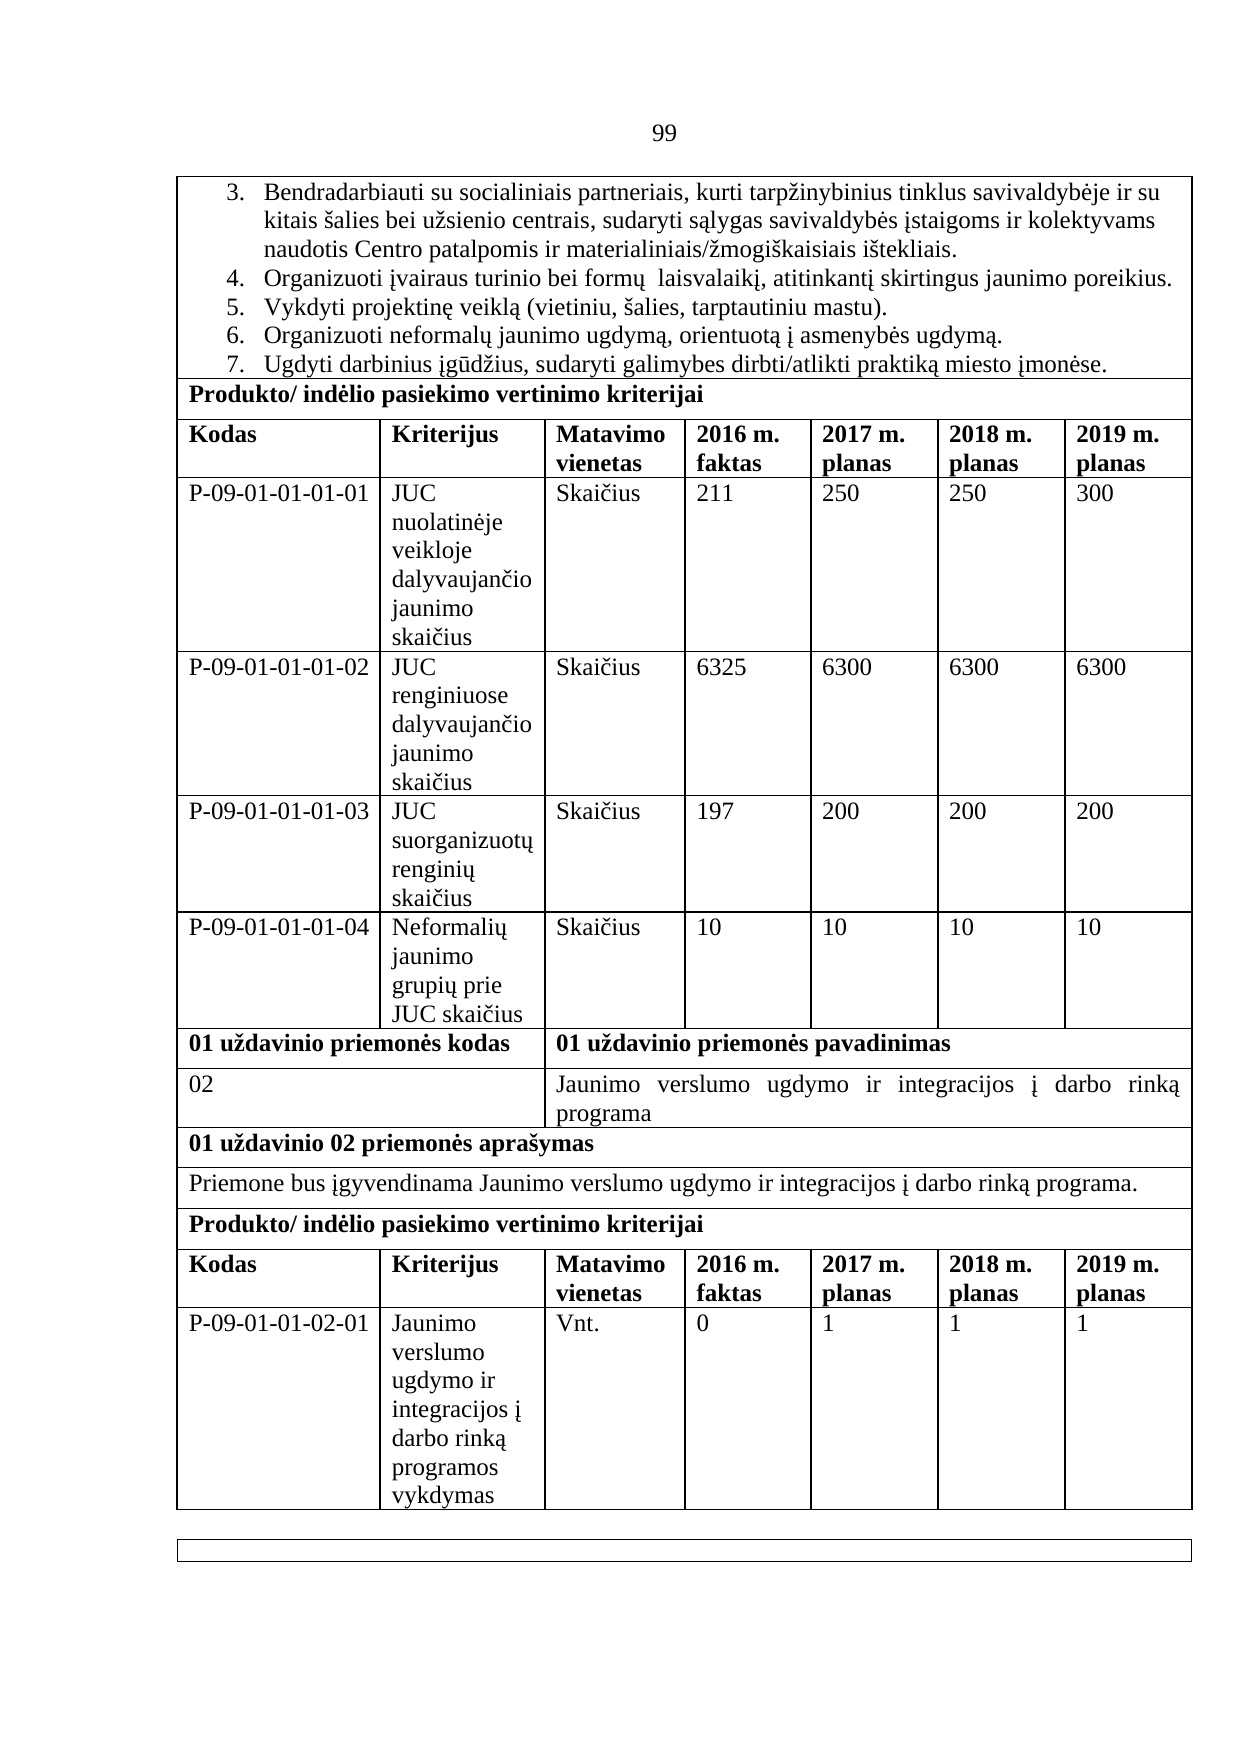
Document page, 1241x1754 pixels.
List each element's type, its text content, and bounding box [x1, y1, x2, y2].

table_cell Kriterijus [381, 1250, 544, 1307]
table_cell 1 [939, 1308, 1064, 1509]
table_cell 10 [812, 913, 937, 1027]
table_cell 6300 [939, 652, 1064, 795]
table_cell 2016 m. faktas [686, 420, 810, 477]
table_cell Kodas [178, 1250, 379, 1307]
table_cell P-09-01-01-02-01 [178, 1308, 379, 1509]
table_cell 250 [939, 478, 1064, 651]
table_cell Kodas [178, 420, 379, 477]
table_cell Neformalių jaunimo grupių prie JUC skaičius [381, 913, 544, 1027]
table_cell 02 [178, 1069, 544, 1127]
table_cell 300 [1066, 478, 1191, 651]
table_cell 0 [686, 1308, 810, 1509]
table_cell 10 [1066, 913, 1191, 1027]
table_cell 2017 m. planas [812, 420, 937, 477]
table_cell 10 [686, 913, 810, 1027]
table_cell 1 [812, 1308, 937, 1509]
table_cell Produkto/ indėlio pasiekimo vertinimo kriterijai [178, 1209, 1191, 1248]
table_cell 2018 m. planas [939, 1250, 1064, 1307]
table_cell 211 [686, 478, 810, 651]
table_cell 2017 m. planas [812, 1250, 937, 1307]
table_cell 2016 m. faktas [686, 1250, 810, 1307]
table_cell 3. Bendradarbiauti su socialiniais partneriais, kurti tarpžinybinius tinklus savivaldybėje ir su kitais šalies bei užsienio centrais, sudaryti sąlygas savivaldybės įstaigoms ir kolektyvams naudotis Centro patalpomis ir materialiniais/žmogiškaisiais ištekliais. 4. Organizuoti įvairaus turinio bei formų laisvalaikį, atitinkantį skirtingus jaunimo poreikius. 5. Vykdyti projektinę veiklą (vietiniu, šalies, tarptautiniu mastu). 6. Organizuoti neformalų jaunimo ugdymą, orientuotą į asmenybės ugdymą. 7. Ugdyti darbinius įgūdžius, sudaryti galimybes dirbti/atlikti praktiką miesto įmonėse. [178, 177, 1191, 378]
table_cell JUC nuolatinėje veikloje dalyvaujančio jaunimo skaičius [381, 478, 544, 651]
table_cell Jaunimo verslumo ugdymo ir integracijos į darbo rinką programos vykdymas [381, 1308, 544, 1509]
table_cell JUC renginiuose dalyvaujančio jaunimo skaičius [381, 652, 544, 795]
table_cell 200 [1066, 796, 1191, 911]
table_cell Matavimo vienetas [546, 420, 684, 477]
table_cell P-09-01-01-01-04 [178, 913, 379, 1027]
table_cell Skaičius [546, 652, 684, 795]
table_header [178, 1540, 1191, 1561]
table_cell 01 uždavinio 02 priemonės aprašymas [178, 1128, 1191, 1167]
table_cell Jaunimo verslumo ugdymo ir integracijos į darbo rinką programa [546, 1069, 1191, 1127]
table_cell 6300 [1066, 652, 1191, 795]
table_cell 2018 m. planas [939, 420, 1064, 477]
table_cell Matavimo vienetas [546, 1250, 684, 1307]
table_cell 1 [1066, 1308, 1191, 1509]
table_cell 2019 m. planas [1066, 420, 1191, 477]
table_cell 197 [686, 796, 810, 911]
table_cell 10 [939, 913, 1064, 1027]
table_cell 250 [812, 478, 937, 651]
table_cell Produkto/ indėlio pasiekimo vertinimo kriterijai [178, 379, 1191, 418]
table_cell P-09-01-01-01-01 [178, 478, 379, 651]
table_cell P-09-01-01-01-03 [178, 796, 379, 911]
table_cell 2019 m. planas [1066, 1250, 1191, 1307]
table_cell Skaičius [546, 913, 684, 1027]
table_cell Kriterijus [381, 420, 544, 477]
table_cell 6325 [686, 652, 810, 795]
table_cell 200 [812, 796, 937, 911]
table_cell 200 [939, 796, 1064, 911]
table_cell P-09-01-01-01-02 [178, 652, 379, 795]
table_cell 6300 [812, 652, 937, 795]
table_cell Skaičius [546, 478, 684, 651]
table_cell Vnt. [546, 1308, 684, 1509]
table_cell Priemone bus įgyvendinama Jaunimo verslumo ugdymo ir integracijos į darbo rinką programa. [178, 1168, 1191, 1208]
table_cell Skaičius [546, 796, 684, 911]
table_cell JUC suorganizuotų renginių skaičius [381, 796, 544, 911]
table_cell 01 uždavinio priemonės pavadinimas [546, 1029, 1191, 1068]
table_cell 01 uždavinio priemonės kodas [178, 1029, 544, 1068]
